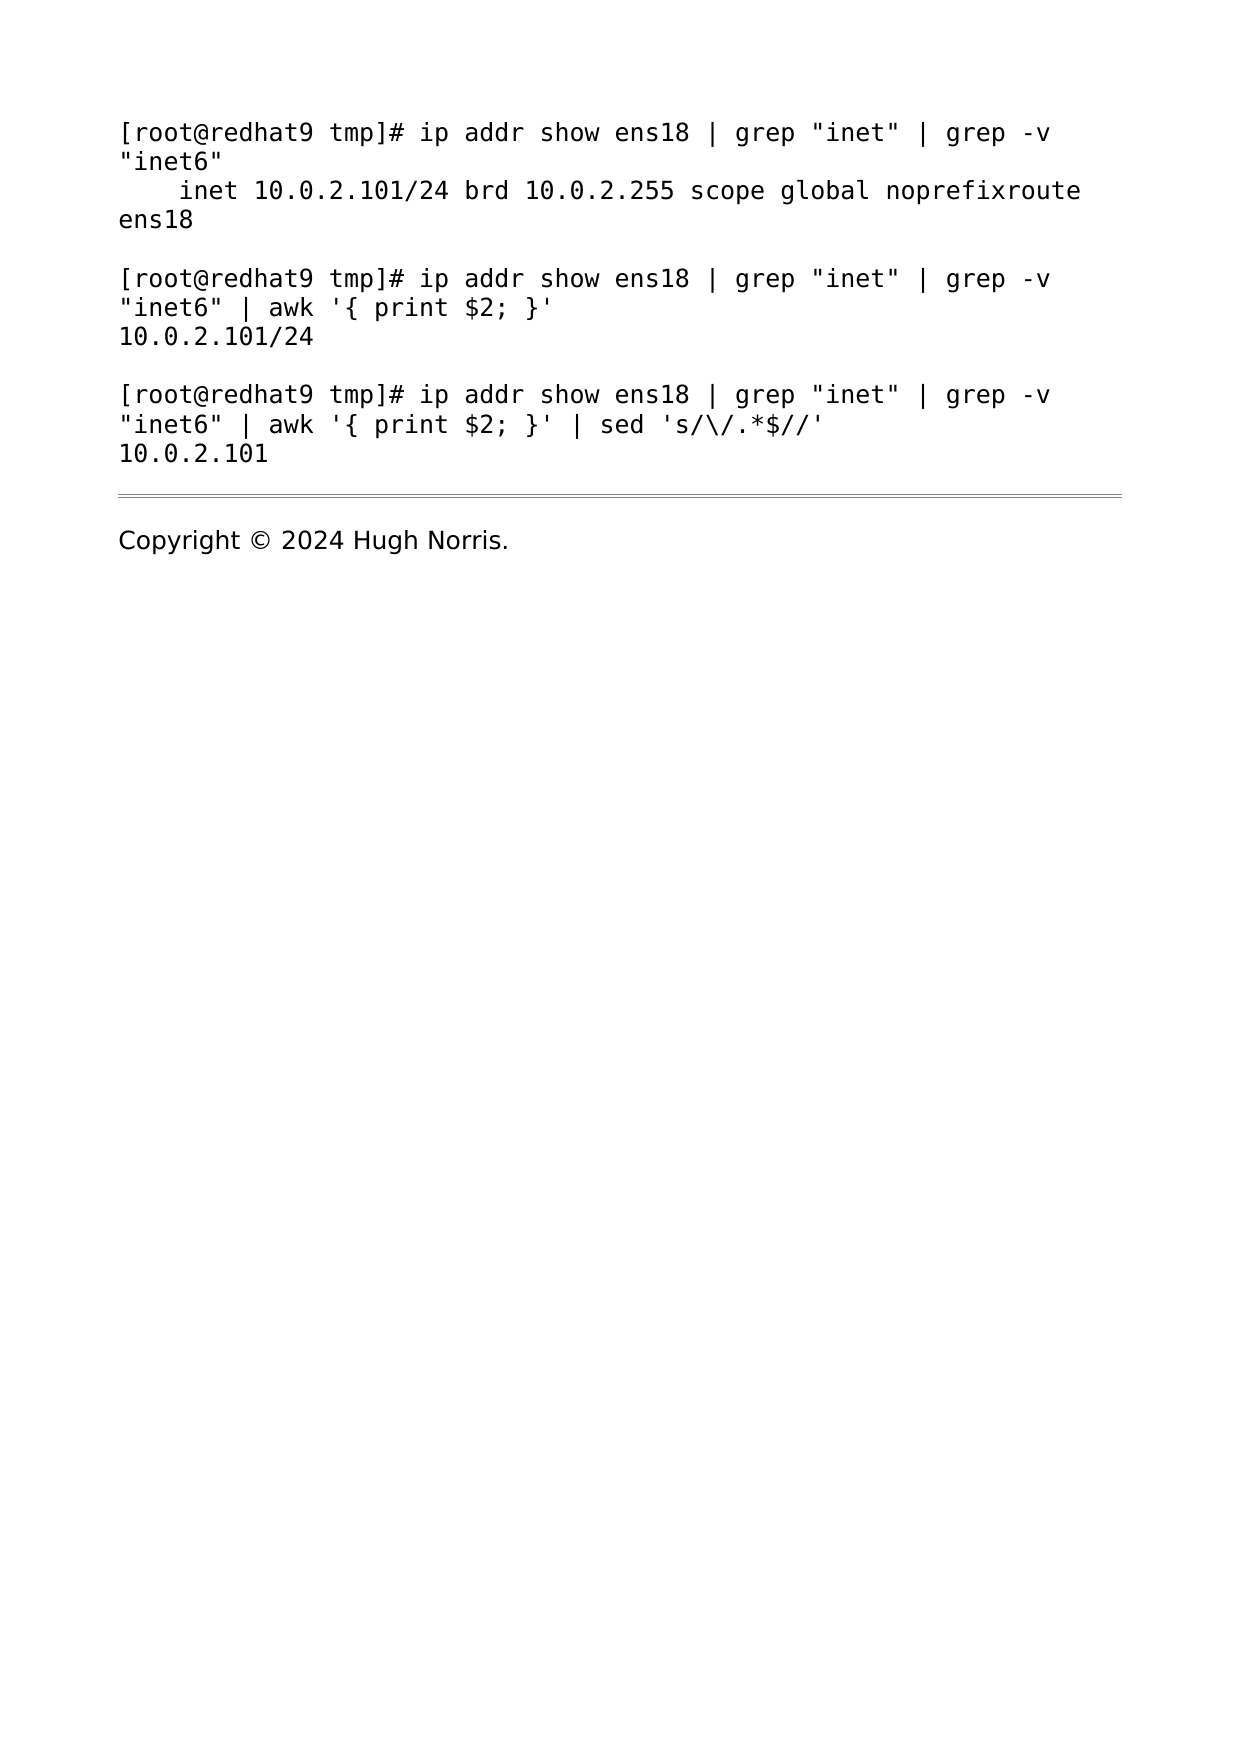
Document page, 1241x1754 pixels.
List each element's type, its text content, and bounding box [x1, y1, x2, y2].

text [root@redhat9 tmp]# ip addr show ens18 | grep "inet" | grep -v "inet6" inet 10.0.2.101/24 brd 10.0.2.255 scope global noprefixroute ens18 [root@redhat9 tmp]# ip addr show ens18 | grep "inet" | grep -v "inet6" | awk '{ print $2; }' 10.0.2.101/24 [root@redhat9 tmp]# ip addr show ens18 | grep "inet" | grep -v "inet6" | awk '{ print $2; }' | sed 's/\/.*$//' 10.0.2.101 [118, 118, 1122, 468]
text Copyright © 2024 Hugh Norris. [118, 526, 1122, 555]
